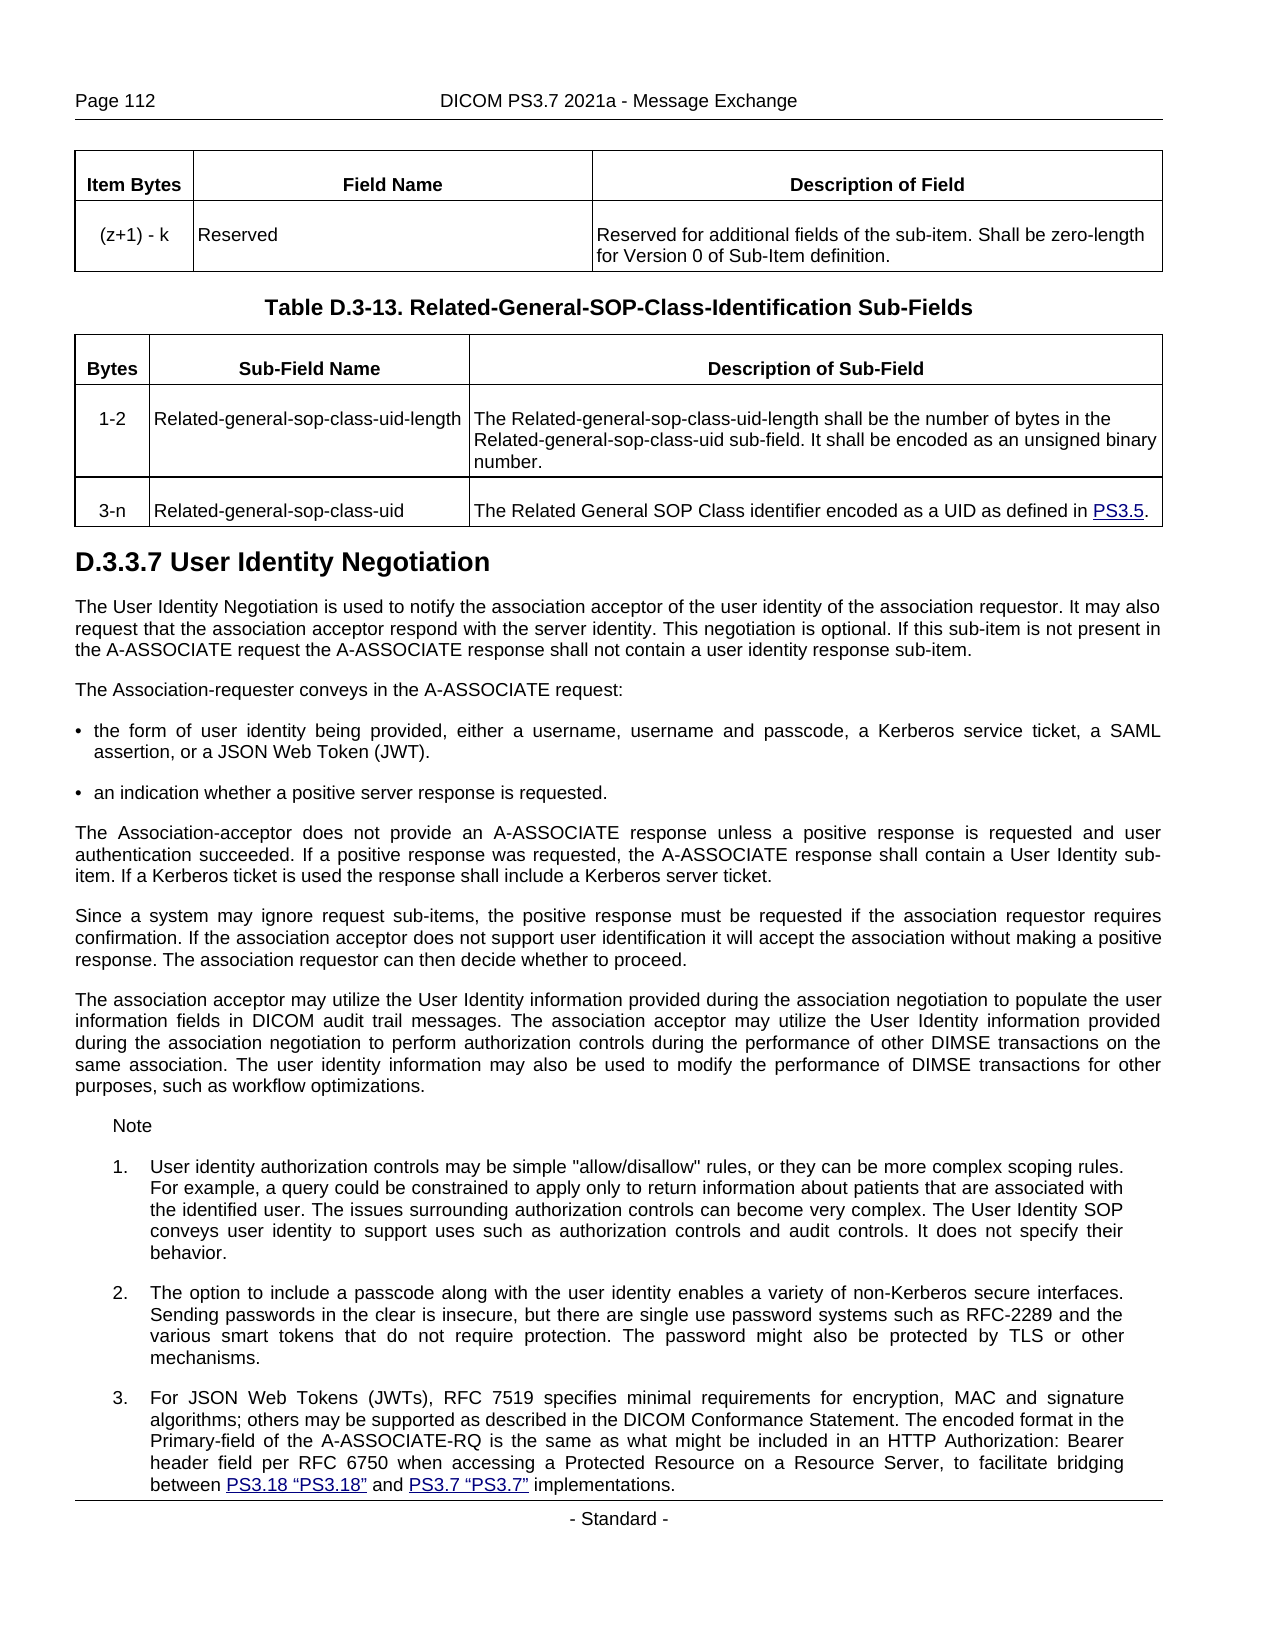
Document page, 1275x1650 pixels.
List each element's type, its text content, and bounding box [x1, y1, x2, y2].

text Table D.3-13. Related-General-SOP-Class-Identification Sub-Fields [75, 294, 1162, 320]
text • an indication whether a positive server response is requested. [75, 781, 1162, 803]
table_header Bytes [76, 335, 149, 383]
text 2. The option to include a passcode along with the user identity enables a variety of non-Kerberos secure interfaces. Sending passwords in the clear is insecure, but there are single use password systems such as RFC-2289 and the various smart tokens that do not require protection. The password might also be protected by TLS or other mechanisms. [112, 1282, 1125, 1368]
table_header Description of Sub-Field [470, 335, 1162, 383]
text • the form of user identity being provided, either a username, username and passcode, a Kerberos service ticket, a SAML assertion, or a JSON Web Token (JWT). [75, 719, 1162, 763]
table_header Item Bytes [76, 151, 193, 200]
table_cell 3-n [76, 478, 149, 526]
table_cell Related-general-sop-class-uid-length [150, 385, 469, 476]
table_header Sub-Field Name [150, 335, 469, 383]
table_cell 1-2 [76, 385, 149, 476]
table_cell Reserved for additional fields of the sub-item. Shall be zero-length for Version 0 of Sub-Item definition. [593, 201, 1162, 271]
text The User Identity Negotiation is used to notify the association acceptor of the user identity of the association requestor. It may also request that the association acceptor respond with the server identity. This negotiation is optional. If this sub-item is not present in the A-ASSOCIATE request the A-ASSOCIATE response shall not contain a user identity response sub-item. [75, 596, 1162, 661]
table_cell The Related-general-sop-class-uid-length shall be the number of bytes in the Related-general-sop-class-uid sub-field. It shall be encoded as an unsigned binary number. [470, 385, 1162, 476]
text D.3.3.7 User Identity Negotiation [75, 546, 1162, 577]
text The Association-requester conveys in the A-ASSOCIATE request: [75, 679, 1162, 701]
table_cell Reserved [194, 201, 592, 271]
text 1. User identity authorization controls may be simple "allow/disallow" rules, or they can be more complex scoping rules. For example, a query could be constrained to apply only to return information about patients that are associated with the identified user. The issues surrounding authorization controls can become very complex. The User Identity SOP conveys user identity to support uses such as authorization controls and audit controls. It does not specify their behavior. [112, 1156, 1125, 1263]
table_header Field Name [194, 151, 592, 200]
text 3. For JSON Web Tokens (JWTs), RFC 7519 specifies minimal requirements for encryption, MAC and signature algorithms; others may be supported as described in the DICOM Conformance Statement. The encoded format in the Primary-field of the A-ASSOCIATE-RQ is the same as what might be included in an HTTP Authorization: Bearer header field per RFC 6750 when accessing a Protected Resource on a Resource Server, to facilitate bridging between PS3.18 “PS3.18” and PS3.7 “PS3.7” implementations. [112, 1387, 1125, 1495]
table_cell (z+1) - k [76, 201, 193, 271]
table_cell The Related General SOP Class identifier encoded as a UID as defined in PS3.5. [470, 478, 1162, 526]
text The association acceptor may utilize the User Identity information provided during the association negotiation to populate the user information fields in DICOM audit trail messages. The association acceptor may utilize the User Identity information provided during the association negotiation to perform authorization controls during the performance of other DIMSE transactions on the same association. The user identity information may also be used to modify the performance of DIMSE transactions for other purposes, such as workflow optimizations. [75, 989, 1162, 1096]
text The Association-acceptor does not provide an A-ASSOCIATE response unless a positive response is requested and user authentication succeeded. If a positive response was requested, the A-ASSOCIATE response shall contain a User Identity sub-item. If a Kerberos ticket is used the response shall include a Kerberos server ticket. [75, 822, 1162, 886]
text Since a system may ignore request sub-items, the positive response must be requested if the association requestor requires confirmation. If the association acceptor does not support user identification it will accept the association without making a positive response. The association requestor can then decide whether to proceed. [75, 905, 1162, 970]
table_header Description of Field [593, 151, 1162, 200]
table_cell Related-general-sop-class-uid [150, 478, 469, 526]
text Note [112, 1115, 1125, 1137]
